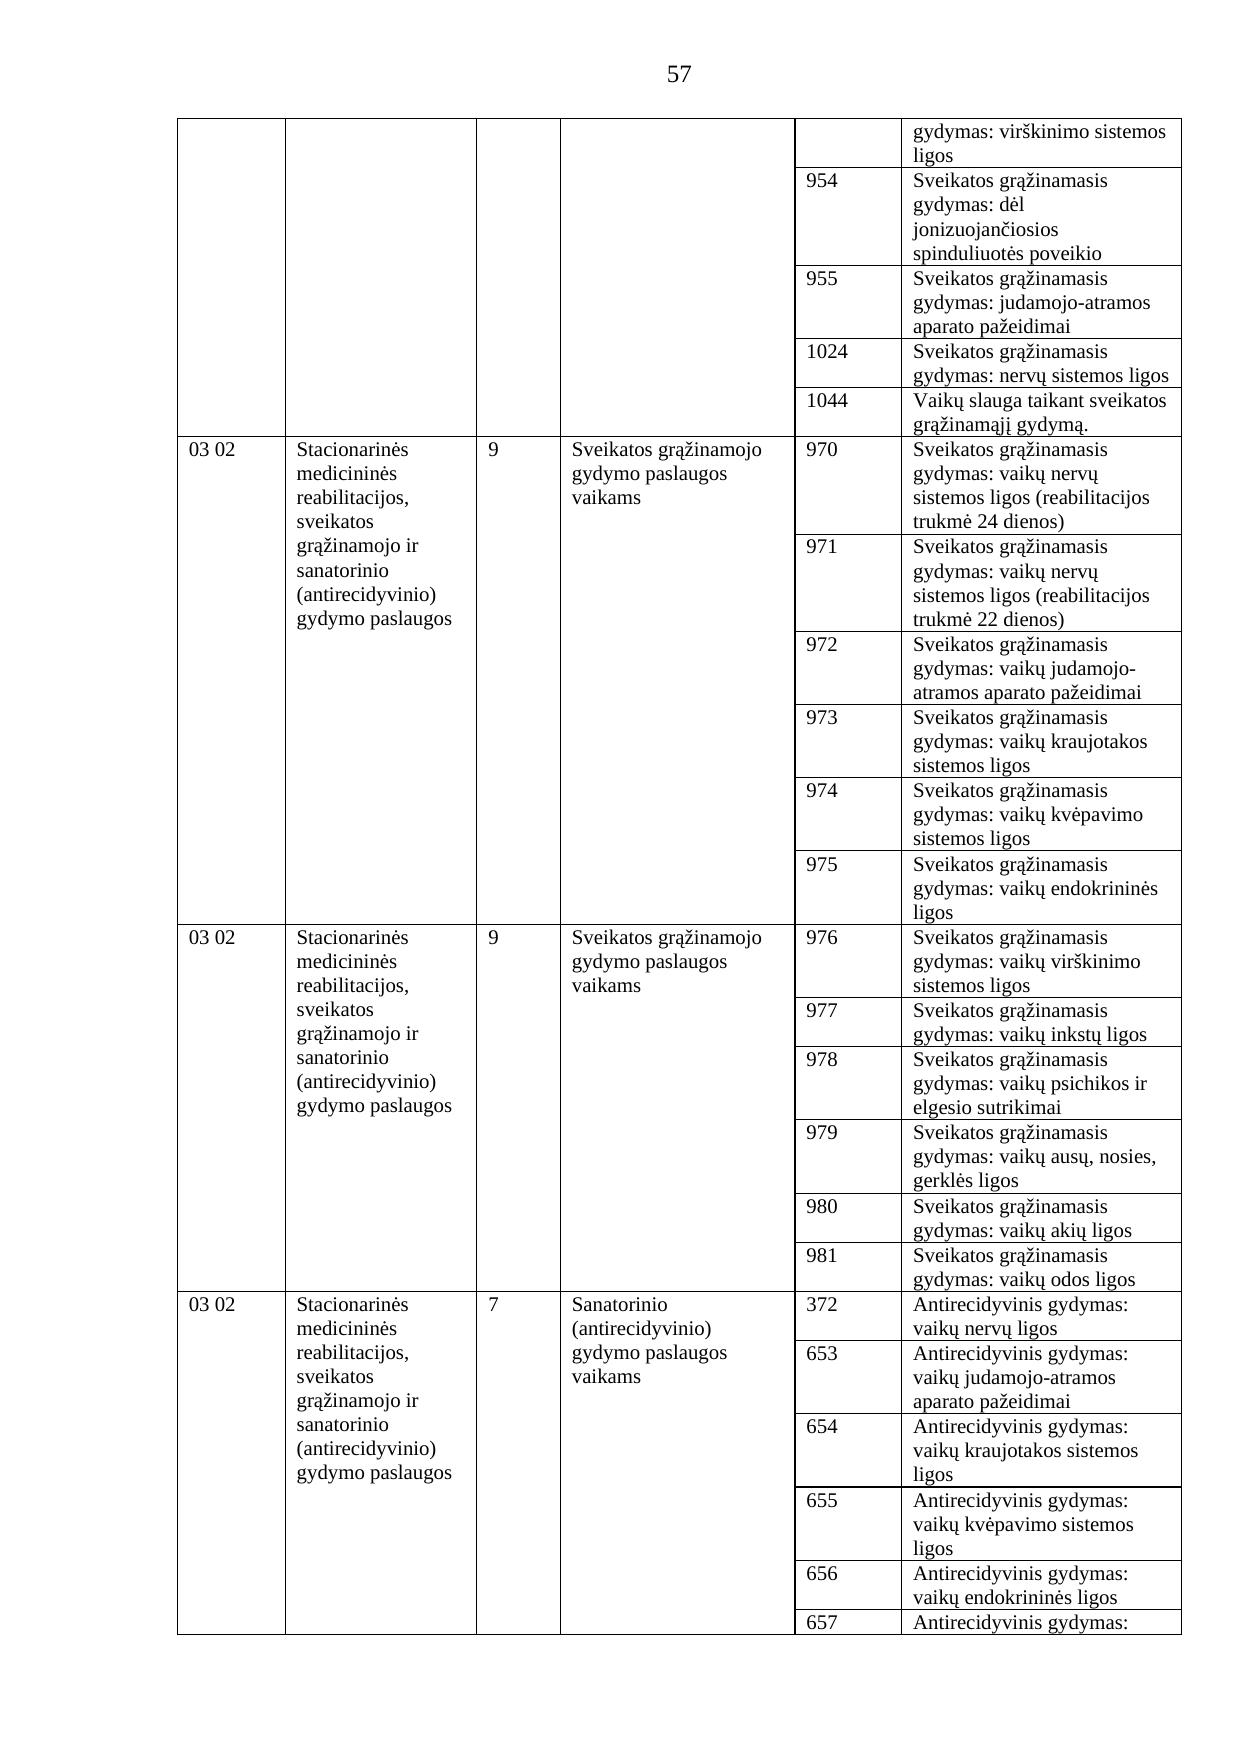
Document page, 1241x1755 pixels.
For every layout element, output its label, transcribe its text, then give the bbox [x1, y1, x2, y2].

table_cell [178, 119, 285, 436]
table_cell Sveikatos grąžinamasis gydymas: vaikų inkstų ligos [902, 998, 1181, 1046]
table_cell 975 [796, 851, 901, 924]
table_cell 03 02 [178, 1292, 285, 1634]
table_cell Sveikatos grąžinamasis gydymas: vaikų akių ligos [902, 1194, 1181, 1242]
table_cell 654 [796, 1414, 901, 1486]
table_cell gydymas: virškinimo sistemos ligos [902, 119, 1181, 167]
table_cell [561, 119, 794, 436]
table_cell Sveikatos grąžinamasis gydymas: vaikų kraujotakos sistemos ligos [902, 705, 1181, 777]
table_cell Antirecidyvinis gydymas: vaikų endokrininės ligos [902, 1561, 1181, 1609]
table_cell 971 [796, 535, 901, 631]
table_cell 978 [796, 1047, 901, 1119]
table_cell Antirecidyvinis gydymas: vaikų judamojo-atramos aparato pažeidimai [902, 1341, 1181, 1413]
table_cell Sveikatos grąžinamasis gydymas: vaikų virškinimo sistemos ligos [902, 925, 1181, 997]
table_cell Vaikų slauga taikant sveikatos grąžinamąjį gydymą. [902, 388, 1181, 436]
table_cell Sanatorinio (antirecidyvinio) gydymo paslaugos vaikams [561, 1292, 794, 1634]
table_cell 9 [477, 437, 560, 924]
table_cell [477, 119, 560, 436]
table_cell [286, 119, 476, 436]
table_cell [796, 119, 901, 167]
table_cell 979 [796, 1120, 901, 1192]
table_cell 972 [796, 632, 901, 704]
table_cell 1044 [796, 388, 901, 436]
table_cell Sveikatos grąžinamojo gydymo paslaugos vaikams [561, 437, 794, 924]
table_cell Sveikatos grąžinamasis gydymas: vaikų psichikos ir elgesio sutrikimai [902, 1047, 1181, 1119]
table_cell Antirecidyvinis gydymas: vaikų kraujotakos sistemos ligos [902, 1414, 1181, 1486]
table_cell Sveikatos grąžinamasis gydymas: vaikų ausų, nosies, gerklės ligos [902, 1120, 1181, 1192]
table_cell 977 [796, 998, 901, 1046]
table_cell 03 02 [178, 925, 285, 1291]
table_cell 1024 [796, 339, 901, 387]
table_cell Sveikatos grąžinamasis gydymas: dėl jonizuojančiosios spinduliuotės poveikio [902, 168, 1181, 264]
table_cell Stacionarinės medicininės reabilitacijos, sveikatos grąžinamojo ir sanatorinio (antirecidyvinio) gydymo paslaugos [286, 437, 476, 924]
table_cell Sveikatos grąžinamasis gydymas: judamojo-atramos aparato pažeidimai [902, 266, 1181, 338]
table_cell Antirecidyvinis gydymas: vaikų nervų ligos [902, 1292, 1181, 1340]
table_cell 954 [796, 168, 901, 264]
table_cell 03 02 [178, 437, 285, 924]
table_cell 970 [796, 437, 901, 533]
table_cell 980 [796, 1194, 901, 1242]
table_cell Stacionarinės medicininės reabilitacijos, sveikatos grąžinamojo ir sanatorinio (antirecidyvinio) gydymo paslaugos [286, 1292, 476, 1634]
table_cell 973 [796, 705, 901, 777]
table_cell Sveikatos grąžinamasis gydymas: vaikų kvėpavimo sistemos ligos [902, 778, 1181, 850]
table_cell 7 [477, 1292, 560, 1634]
table_cell Antirecidyvinis gydymas: vaikų kvėpavimo sistemos ligos [902, 1488, 1181, 1560]
table_cell 974 [796, 778, 901, 850]
table_cell Sveikatos grąžinamasis gydymas: vaikų odos ligos [902, 1243, 1181, 1291]
table_cell Sveikatos grąžinamojo gydymo paslaugos vaikams [561, 925, 794, 1291]
table_cell 976 [796, 925, 901, 997]
table_cell 653 [796, 1341, 901, 1413]
table_cell 656 [796, 1561, 901, 1609]
table_cell 955 [796, 266, 901, 338]
table_cell 981 [796, 1243, 901, 1291]
table_cell 655 [796, 1488, 901, 1560]
table_cell Stacionarinės medicininės reabilitacijos, sveikatos grąžinamojo ir sanatorinio (antirecidyvinio) gydymo paslaugos [286, 925, 476, 1291]
table_cell 372 [796, 1292, 901, 1340]
table_cell Sveikatos grąžinamasis gydymas: vaikų judamojo-atramos aparato pažeidimai [902, 632, 1181, 704]
table_cell Antirecidyvinis gydymas: [902, 1610, 1181, 1634]
table_cell Sveikatos grąžinamasis gydymas: vaikų nervų sistemos ligos (reabilitacijos trukmė 22 dienos) [902, 535, 1181, 631]
table_cell Sveikatos grąžinamasis gydymas: vaikų nervų sistemos ligos (reabilitacijos trukmė 24 dienos) [902, 437, 1181, 533]
table_cell Sveikatos grąžinamasis gydymas: vaikų endokrininės ligos [902, 851, 1181, 924]
table_cell Sveikatos grąžinamasis gydymas: nervų sistemos ligos [902, 339, 1181, 387]
table_cell 657 [796, 1610, 901, 1634]
table_cell 9 [477, 925, 560, 1291]
